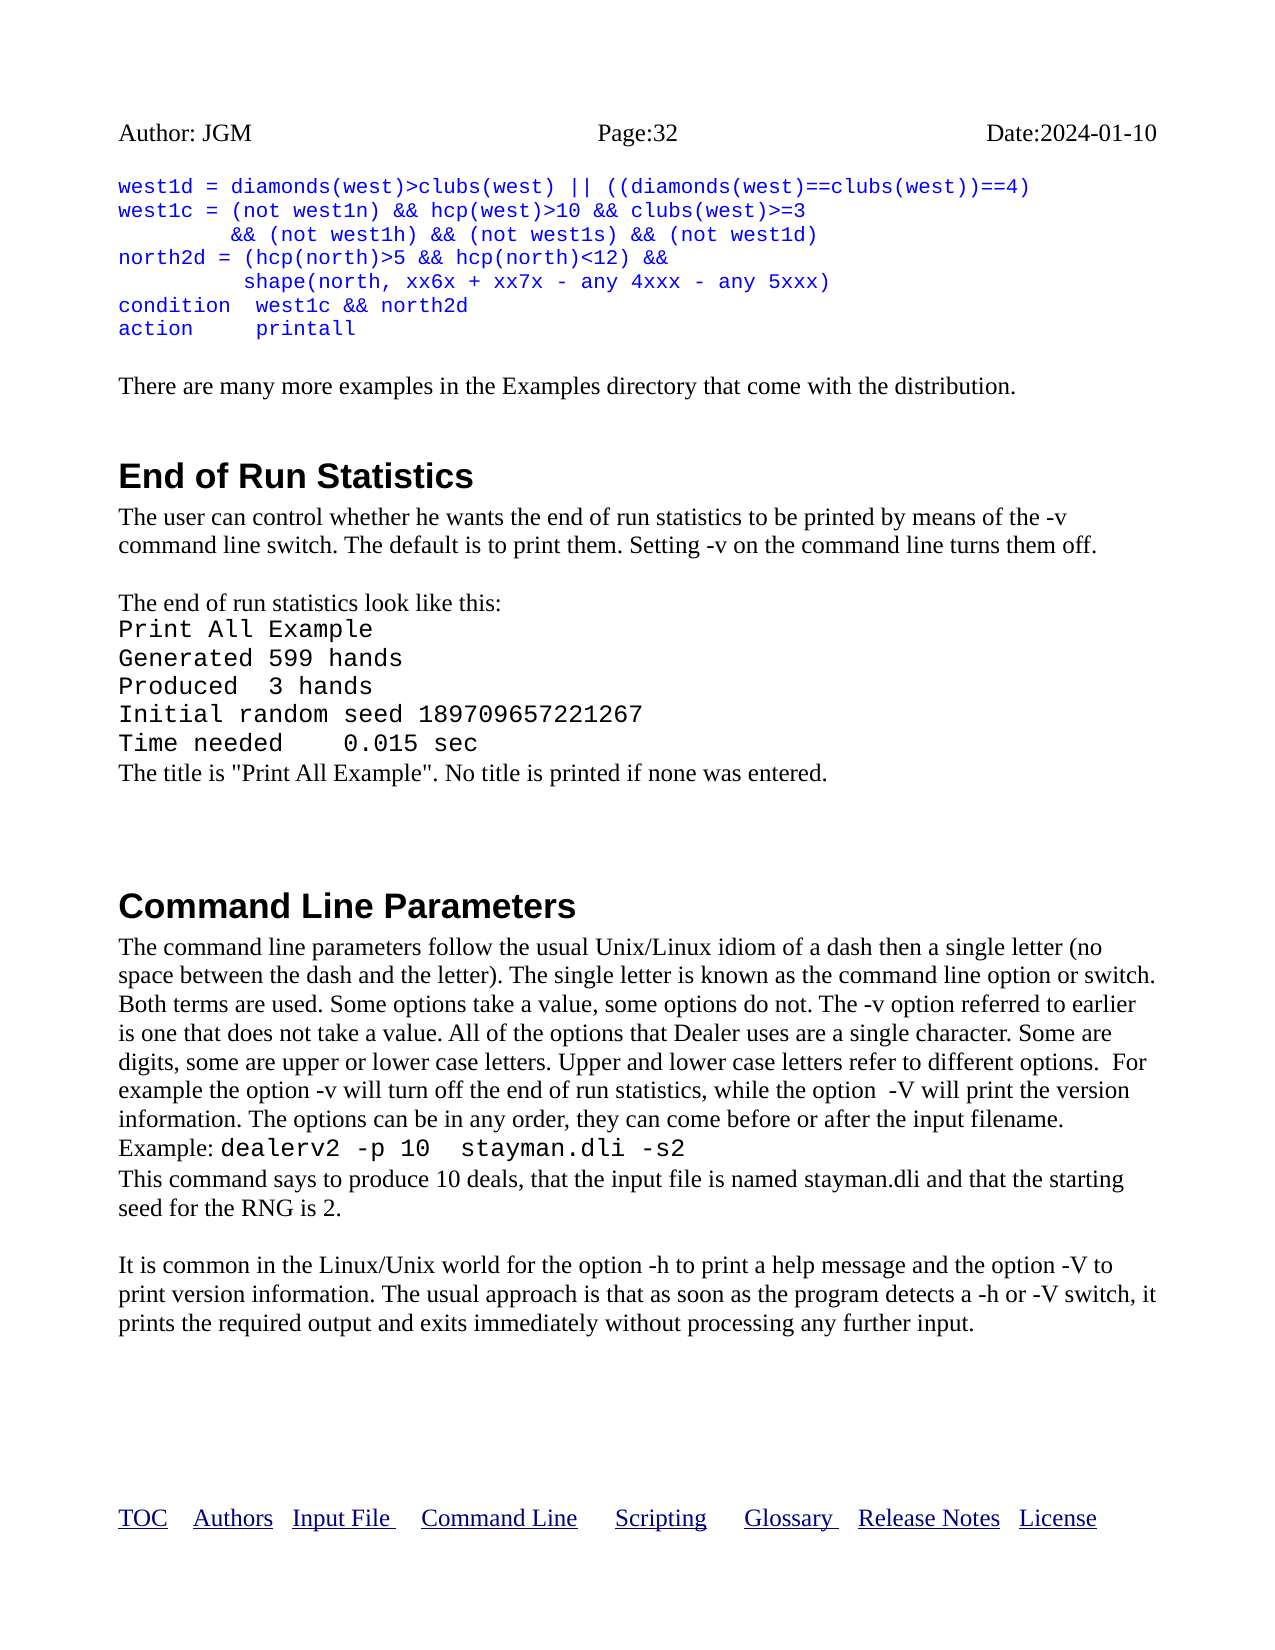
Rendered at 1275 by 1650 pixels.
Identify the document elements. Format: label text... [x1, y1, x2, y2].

text north2d = (hcp(north)>5 && hcp(north)<12) && [118, 247, 1157, 271]
text shape(north, xx6x + xx7x - any 4xxx - any 5xxx) [118, 271, 1157, 294]
text west1d = diamonds(west)>clubs(west) || ((diamonds(west)==clubs(west))==4) [118, 176, 1157, 200]
text Time needed 0.015 sec [118, 730, 1157, 758]
text west1c = (not west1n) && hcp(west)>10 && clubs(west)>=3 [118, 200, 1157, 224]
text && (not west1h) && (not west1s) && (not west1d) [118, 224, 1157, 247]
text The end of run statistics look like this: [118, 588, 1157, 617]
text Produced 3 hands [118, 673, 1157, 702]
subtitle Command Line Parameters [118, 885, 1157, 926]
text Generated 599 hands [118, 645, 1157, 673]
text This command says to produce 10 deals, that the input file is named stayman.dli and that the starting seed for the RNG is 2. [118, 1164, 1157, 1221]
text There are many more examples in the Examples directory that come with the distribution. [118, 371, 1157, 400]
text The title is "Print All Example". No title is printed if none was entered. [118, 758, 1157, 787]
text It is common in the Linux/Unix world for the option -h to print a help message and the option -V to print version information. The usual approach is that as soon as the program detects a -h or -V switch, it prints the required output and exits immediately without processing any further input. [118, 1250, 1157, 1336]
text action printall [118, 318, 1157, 342]
text condition west1c && north2d [118, 294, 1157, 318]
text The user can control whether he wants the end of run statistics to be printed by means of the -v command line switch. The default is to print them. Setting -v on the command line turns them off. [118, 502, 1157, 559]
text The command line parameters follow the usual Unix/Linux idiom of a dash then a single letter (no space between the dash and the letter). The single letter is known as the command line option or switch. Both terms are used. Some options take a value, some options do not. The -v option referred to earlier is one that does not take a value. All of the options that Dealer uses are a single character. Some are digits, some are upper or lower case letters. Upper and lower case letters refer to different options. For example the option -v will turn off the end of run statistics, while the option -V will print the version information. The options can be in any order, they can come before or after the input filename. Example: dealerv2 -p 10 stayman.dli -s2 [118, 932, 1157, 1164]
subtitle End of Run Statistics [118, 455, 1157, 496]
text Print All Example [118, 617, 1157, 645]
text Initial random seed 189709657221267 [118, 702, 1157, 730]
